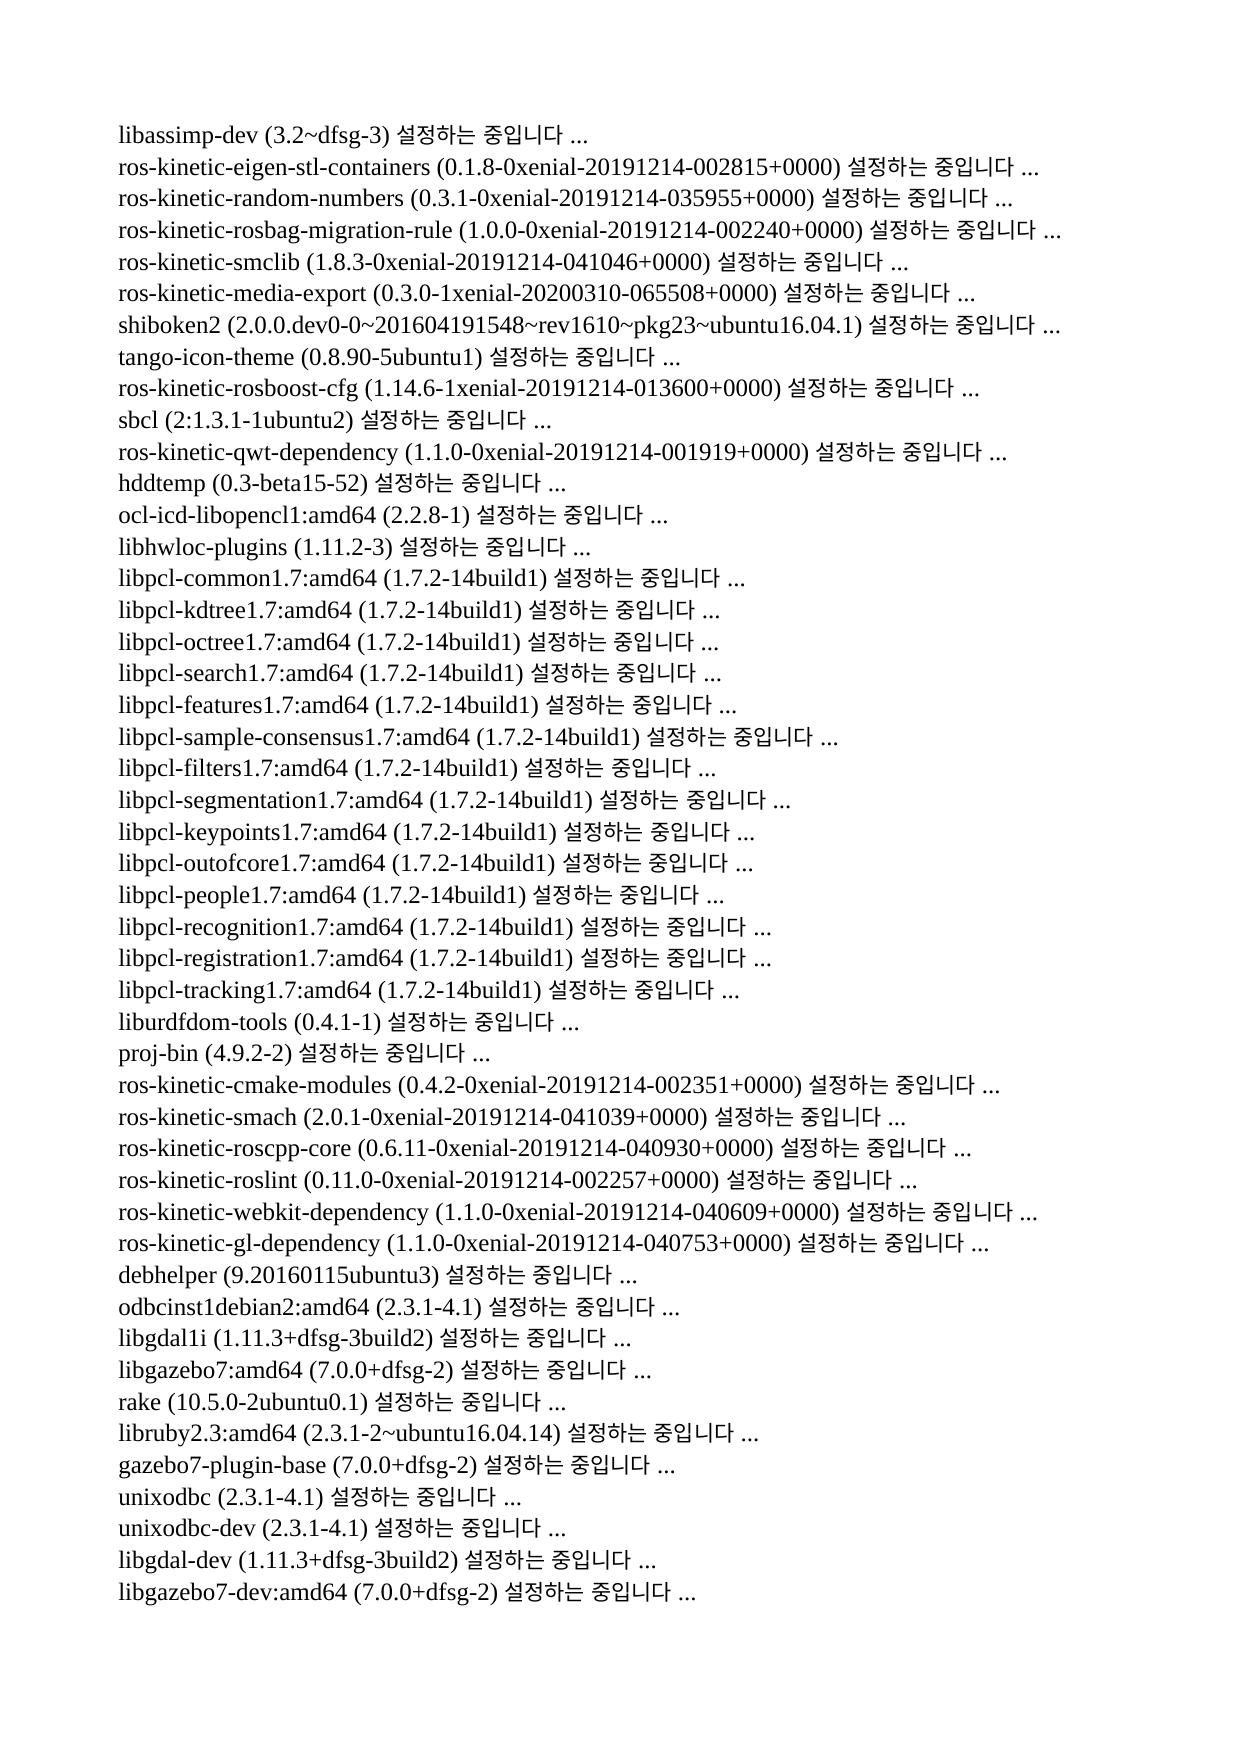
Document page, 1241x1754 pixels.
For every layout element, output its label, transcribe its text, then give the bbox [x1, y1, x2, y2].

text ros-kinetic-smclib (1.8.3-0xenial-20191214-041046+0000) 설정하는 중입니다 ... [118, 245, 1122, 276]
text ros-kinetic-smach (2.0.1-0xenial-20191214-041039+0000) 설정하는 중입니다 ... [118, 1100, 1122, 1131]
text libpcl-kdtree1.7:amd64 (1.7.2-14build1) 설정하는 중입니다 ... [118, 593, 1122, 625]
text ros-kinetic-qwt-dependency (1.1.0-0xenial-20191214-001919+0000) 설정하는 중입니다 ... [118, 435, 1122, 466]
text ros-kinetic-cmake-modules (0.4.2-0xenial-20191214-002351+0000) 설정하는 중입니다 ... [118, 1068, 1122, 1100]
text shiboken2 (2.0.0.dev0-0~201604191548~rev1610~pkg23~ubuntu16.04.1) 설정하는 중입니다 ... [118, 308, 1122, 340]
text ros-kinetic-rosbag-migration-rule (1.0.0-0xenial-20191214-002240+0000) 설정하는 중입니다 ... [118, 213, 1122, 245]
text ros-kinetic-media-export (0.3.0-1xenial-20200310-065508+0000) 설정하는 중입니다 ... [118, 276, 1122, 308]
text libpcl-segmentation1.7:amd64 (1.7.2-14build1) 설정하는 중입니다 ... [118, 783, 1122, 815]
text ros-kinetic-webkit-dependency (1.1.0-0xenial-20191214-040609+0000) 설정하는 중입니다 ... [118, 1195, 1122, 1226]
text libassimp-dev (3.2~dfsg-3) 설정하는 중입니다 ... [118, 118, 1122, 150]
text ros-kinetic-rosboost-cfg (1.14.6-1xenial-20191214-013600+0000) 설정하는 중입니다 ... [118, 371, 1122, 403]
text unixodbc (2.3.1-4.1) 설정하는 중입니다 ... [118, 1480, 1122, 1511]
text rake (10.5.0-2ubuntu0.1) 설정하는 중입니다 ... [118, 1385, 1122, 1416]
text libpcl-recognition1.7:amd64 (1.7.2-14build1) 설정하는 중입니다 ... [118, 910, 1122, 941]
text odbcinst1debian2:amd64 (2.3.1-4.1) 설정하는 중입니다 ... [118, 1290, 1122, 1321]
text unixodbc-dev (2.3.1-4.1) 설정하는 중입니다 ... [118, 1511, 1122, 1543]
text ros-kinetic-random-numbers (0.3.1-0xenial-20191214-035955+0000) 설정하는 중입니다 ... [118, 181, 1122, 213]
text debhelper (9.20160115ubuntu3) 설정하는 중입니다 ... [118, 1258, 1122, 1290]
text libhwloc-plugins (1.11.2-3) 설정하는 중입니다 ... [118, 530, 1122, 561]
text libpcl-outofcore1.7:amd64 (1.7.2-14build1) 설정하는 중입니다 ... [118, 846, 1122, 878]
text libpcl-features1.7:amd64 (1.7.2-14build1) 설정하는 중입니다 ... [118, 688, 1122, 720]
text libruby2.3:amd64 (2.3.1-2~ubuntu16.04.14) 설정하는 중입니다 ... [118, 1416, 1122, 1448]
text libpcl-common1.7:amd64 (1.7.2-14build1) 설정하는 중입니다 ... [118, 561, 1122, 593]
text gazebo7-plugin-base (7.0.0+dfsg-2) 설정하는 중입니다 ... [118, 1448, 1122, 1480]
text proj-bin (4.9.2-2) 설정하는 중입니다 ... [118, 1036, 1122, 1068]
text libgdal1i (1.11.3+dfsg-3build2) 설정하는 중입니다 ... [118, 1321, 1122, 1353]
text libpcl-sample-consensus1.7:amd64 (1.7.2-14build1) 설정하는 중입니다 ... [118, 720, 1122, 751]
text sbcl (2:1.3.1-1ubuntu2) 설정하는 중입니다 ... [118, 403, 1122, 435]
text libpcl-tracking1.7:amd64 (1.7.2-14build1) 설정하는 중입니다 ... [118, 973, 1122, 1005]
text libpcl-search1.7:amd64 (1.7.2-14build1) 설정하는 중입니다 ... [118, 656, 1122, 688]
text libgdal-dev (1.11.3+dfsg-3build2) 설정하는 중입니다 ... [118, 1543, 1122, 1575]
text hddtemp (0.3-beta15-52) 설정하는 중입니다 ... [118, 466, 1122, 498]
text tango-icon-theme (0.8.90-5ubuntu1) 설정하는 중입니다 ... [118, 340, 1122, 371]
text libpcl-registration1.7:amd64 (1.7.2-14build1) 설정하는 중입니다 ... [118, 941, 1122, 973]
text liburdfdom-tools (0.4.1-1) 설정하는 중입니다 ... [118, 1005, 1122, 1036]
text libgazebo7:amd64 (7.0.0+dfsg-2) 설정하는 중입니다 ... [118, 1353, 1122, 1385]
text ros-kinetic-roscpp-core (0.6.11-0xenial-20191214-040930+0000) 설정하는 중입니다 ... [118, 1131, 1122, 1163]
text ros-kinetic-roslint (0.11.0-0xenial-20191214-002257+0000) 설정하는 중입니다 ... [118, 1163, 1122, 1195]
text libpcl-keypoints1.7:amd64 (1.7.2-14build1) 설정하는 중입니다 ... [118, 815, 1122, 846]
text ros-kinetic-gl-dependency (1.1.0-0xenial-20191214-040753+0000) 설정하는 중입니다 ... [118, 1226, 1122, 1258]
text libpcl-filters1.7:amd64 (1.7.2-14build1) 설정하는 중입니다 ... [118, 751, 1122, 783]
text libgazebo7-dev:amd64 (7.0.0+dfsg-2) 설정하는 중입니다 ... [118, 1575, 1122, 1606]
text libpcl-octree1.7:amd64 (1.7.2-14build1) 설정하는 중입니다 ... [118, 625, 1122, 656]
text ros-kinetic-eigen-stl-containers (0.1.8-0xenial-20191214-002815+0000) 설정하는 중입니다 ... [118, 150, 1122, 181]
text libpcl-people1.7:amd64 (1.7.2-14build1) 설정하는 중입니다 ... [118, 878, 1122, 910]
text ocl-icd-libopencl1:amd64 (2.2.8-1) 설정하는 중입니다 ... [118, 498, 1122, 530]
